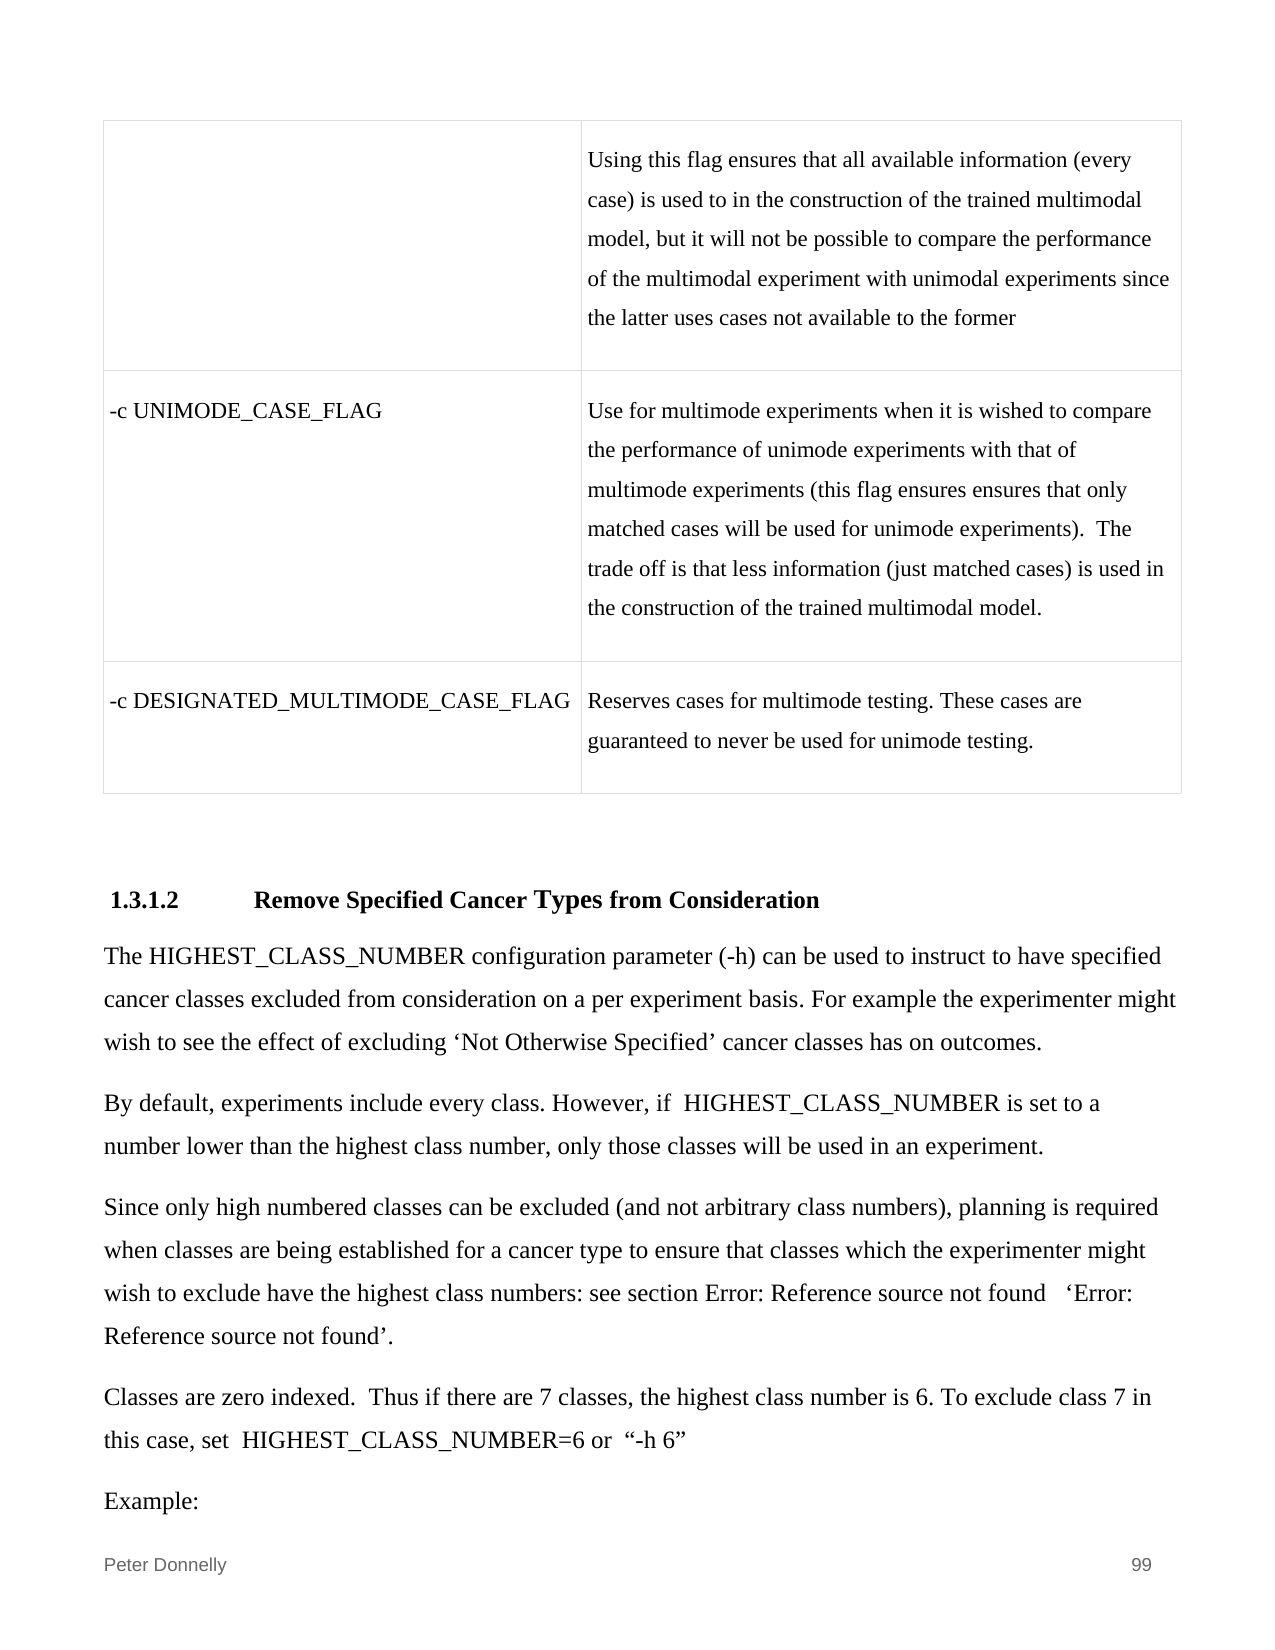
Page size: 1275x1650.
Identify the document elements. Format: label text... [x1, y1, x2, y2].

text The HIGHEST_CLASS_NUMBER configuration parameter (-h) can be used to instruct to have specified cancer classes excluded from consideration on a per experiment basis. For example the experimenter might wish to see the effect of excluding ‘Not Otherwise Specified’ cancer classes has on outcomes. [103, 941, 1181, 1056]
subtitle Remove Specified Cancer Types from Consideration [103, 883, 1181, 914]
text Classes are zero indexed. Thus if there are 7 classes, the highest class number is 6. To exclude class 7 in this case, set HIGHEST_CLASS_NUMBER=6 or “-h 6” [103, 1382, 1181, 1454]
table_cell -c DESIGNATED_MULTIMODE_CASE_FLAG [104, 662, 581, 793]
table_cell -c UNIMODE_CASE_FLAG [104, 371, 581, 661]
text By default, experiments include every class. However, if HIGHEST_CLASS_NUMBER is set to a number lower than the highest class number, only those classes will be used in an experiment. [103, 1088, 1181, 1160]
table_cell Using this flag ensures that all available information (every case) is used to in the construction of the trained multimodal model, but it will not be possible to compare the performance of the multimodal experiment with unimodal experiments since the latter uses cases not available to the former [582, 121, 1181, 370]
text Since only high numbered classes can be excluded (and not arbitrary class numbers), planning is required when classes are being established for a cancer type to ensure that classes which the experimenter might wish to exclude have the highest class numbers: see section Error: Reference source not found ‘Error: Reference source not found’. [103, 1192, 1181, 1350]
text Example: [103, 1486, 1181, 1515]
table_cell Reserves cases for multimode testing. These cases are guaranteed to never be used for unimode testing. [582, 662, 1181, 793]
table_cell Use for multimode experiments when it is wished to compare the performance of unimode experiments with that of multimode experiments (this flag ensures ensures that only matched cases will be used for unimode experiments). The trade off is that less information (just matched cases) is used in the construction of the trained multimodal model. [582, 371, 1181, 661]
table_cell [104, 121, 581, 370]
